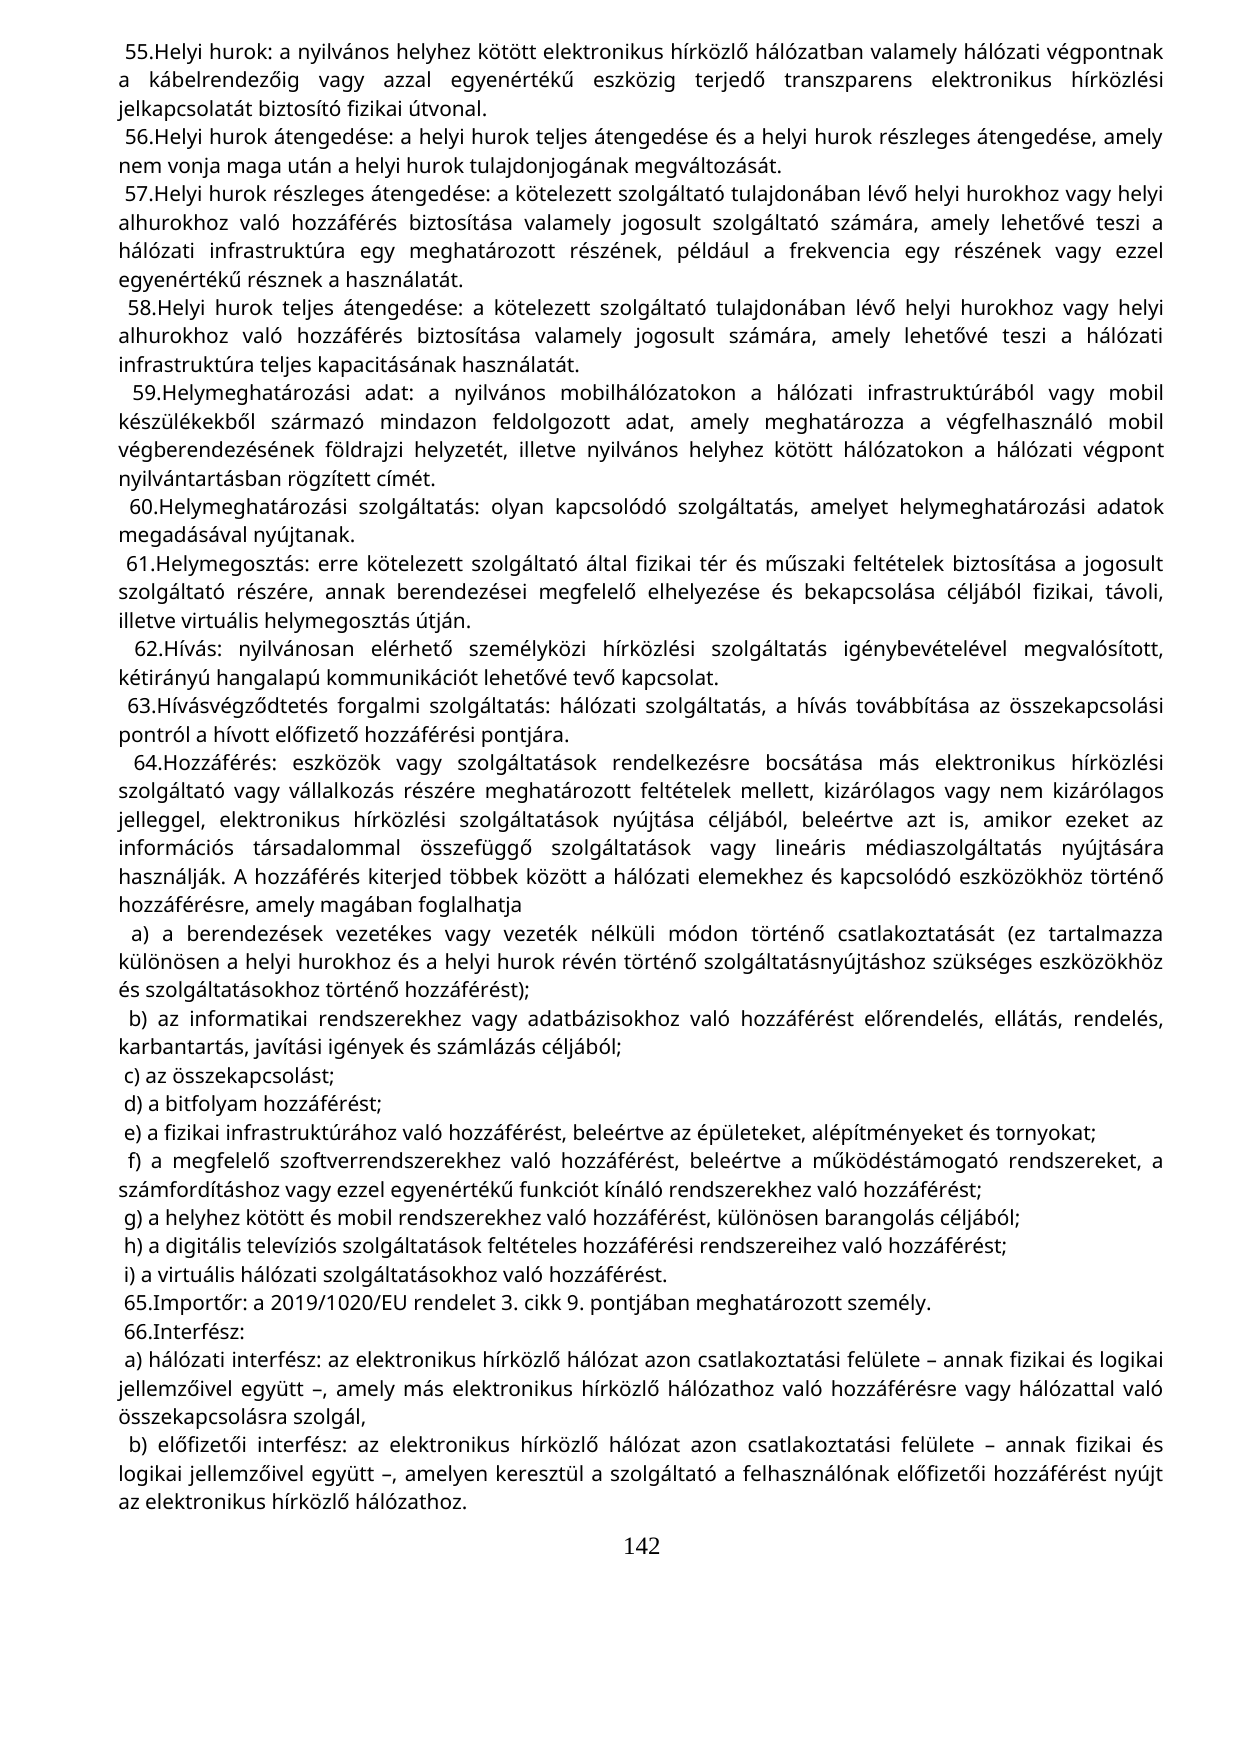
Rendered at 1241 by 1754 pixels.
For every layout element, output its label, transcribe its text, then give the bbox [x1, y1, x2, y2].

text g) a helyhez kötött és mobil rendszerekhez való hozzáférést, különösen barangolás céljából; [118, 1203, 1165, 1232]
text c) az összekapcsolást; [118, 1061, 1165, 1089]
text 64.Hozzáférés: eszközök vagy szolgáltatások rendelkezésre bocsátása más elektronikus hírközlési szolgáltató vagy vállalkozás részére meghatározott feltételek mellett, kizárólagos vagy nem kizárólagos jelleggel, elektronikus hírközlési szolgáltatások nyújtása céljából, beleértve azt is, amikor ezeket az információs társadalommal összefüggő szolgáltatások vagy lineáris médiaszolgáltatás nyújtására használják. A hozzáférés kiterjed többek között a hálózati elemekhez és kapcsolódó eszközökhöz történő hozzáférésre, amely magában foglalhatja [118, 748, 1165, 919]
text 56.Helyi hurok átengedése: a helyi hurok teljes átengedése és a helyi hurok részleges átengedése, amely nem vonja maga után a helyi hurok tulajdonjogának megváltozását. [118, 122, 1165, 179]
text a) a berendezések vezetékes vagy vezeték nélküli módon történő csatlakoztatását (ez tartalmazza különösen a helyi hurokhoz és a helyi hurok révén történő szolgáltatásnyújtáshoz szükséges eszközökhöz és szolgáltatásokhoz történő hozzáférést); [118, 919, 1165, 1004]
text 60.Helymeghatározási szolgáltatás: olyan kapcsolódó szolgáltatás, amelyet helymeghatározási adatok megadásával nyújtanak. [118, 492, 1165, 549]
text 58.Helyi hurok teljes átengedése: a kötelezett szolgáltató tulajdonában lévő helyi hurokhoz vagy helyi alhurokhoz való hozzáférés biztosítása valamely jogosult számára, amely lehetővé teszi a hálózati infrastruktúra teljes kapacitásának használatát. [118, 293, 1165, 378]
text 57.Helyi hurok részleges átengedése: a kötelezett szolgáltató tulajdonában lévő helyi hurokhoz vagy helyi alhurokhoz való hozzáférés biztosítása valamely jogosult szolgáltató számára, amely lehetővé teszi a hálózati infrastruktúra egy meghatározott részének, például a frekvencia egy részének vagy ezzel egyenértékű résznek a használatát. [118, 179, 1165, 293]
text 61.Helymegosztás: erre kötelezett szolgáltató által fizikai tér és műszaki feltételek biztosítása a jogosult szolgáltató részére, annak berendezései megfelelő elhelyezése és bekapcsolása céljából fizikai, távoli, illetve virtuális helymegosztás útján. [118, 549, 1165, 634]
text 55.Helyi hurok: a nyilvános helyhez kötött elektronikus hírközlő hálózatban valamely hálózati végpontnak a kábelrendezőig vagy azzal egyenértékű eszközig terjedő transzparens elektronikus hírközlési jelkapcsolatát biztosító fizikai útvonal. [118, 37, 1165, 122]
text 66.Interfész: [118, 1317, 1165, 1345]
text d) a bitfolyam hozzáférést; [118, 1089, 1165, 1118]
text i) a virtuális hálózati szolgáltatásokhoz való hozzáférést. [118, 1260, 1165, 1288]
text b) előfizetői interfész: az elektronikus hírközlő hálózat azon csatlakoztatási felülete – annak fizikai és logikai jellemzőivel együtt –, amelyen keresztül a szolgáltató a felhasználónak előfizetői hozzáférést nyújt az elektronikus hírközlő hálózathoz. [118, 1431, 1165, 1516]
text h) a digitális televíziós szolgáltatások feltételes hozzáférési rendszereihez való hozzáférést; [118, 1232, 1165, 1260]
text b) az informatikai rendszerekhez vagy adatbázisokhoz való hozzáférést előrendelés, ellátás, rendelés, karbantartás, javítási igények és számlázás céljából; [118, 1004, 1165, 1061]
text 63.Hívásvégződtetés forgalmi szolgáltatás: hálózati szolgáltatás, a hívás továbbítása az összekapcsolási pontról a hívott előfizető hozzáférési pontjára. [118, 691, 1165, 748]
text 65.Importőr: a 2019/1020/EU rendelet 3. cikk 9. pontjában meghatározott személy. [118, 1288, 1165, 1317]
text f) a megfelelő szoftverrendszerekhez való hozzáférést, beleértve a működéstámogató rendszereket, a számfordításhoz vagy ezzel egyenértékű funkciót kínáló rendszerekhez való hozzáférést; [118, 1146, 1165, 1203]
text 62.Hívás: nyilvánosan elérhető személyközi hírközlési szolgáltatás igénybevételével megvalósított, kétirányú hangalapú kommunikációt lehetővé tevő kapcsolat. [118, 634, 1165, 691]
text e) a fizikai infrastruktúrához való hozzáférést, beleértve az épületeket, alépítményeket és tornyokat; [118, 1118, 1165, 1146]
text a) hálózati interfész: az elektronikus hírközlő hálózat azon csatlakoztatási felülete – annak fizikai és logikai jellemzőivel együtt –, amely más elektronikus hírközlő hálózathoz való hozzáférésre vagy hálózattal való összekapcsolásra szolgál, [118, 1345, 1165, 1431]
text 59.Helymeghatározási adat: a nyilvános mobilhálózatokon a hálózati infrastruktúrából vagy mobil készülékekből származó mindazon feldolgozott adat, amely meghatározza a végfelhasználó mobil végberendezésének földrajzi helyzetét, illetve nyilvános helyhez kötött hálózatokon a hálózati végpont nyilvántartásban rögzített címét. [118, 378, 1165, 492]
